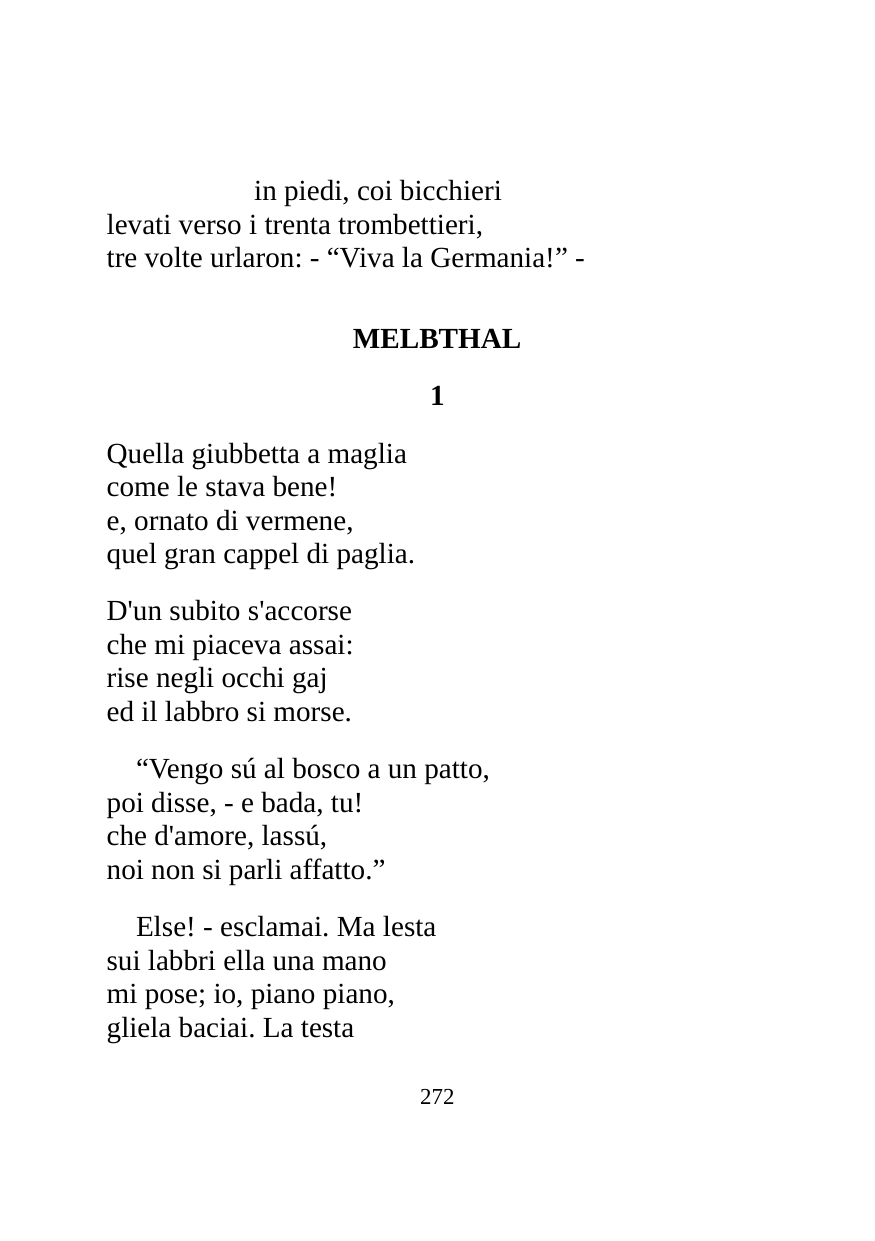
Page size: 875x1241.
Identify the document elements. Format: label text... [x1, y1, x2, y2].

text poi disse, - e bada, tu! [106, 785, 768, 818]
text e, ornato di vermene, [106, 503, 768, 536]
text mi pose; io, piano piano, [106, 976, 768, 1010]
text 1 [106, 378, 768, 412]
text “Vengo sú al bosco a un patto, [136, 751, 768, 785]
text tre volte urlaron: - “Viva la Germania!” - [106, 241, 768, 274]
text che mi piaceva assai: [106, 627, 768, 661]
text come le stava bene! [106, 469, 768, 503]
text sui labbri ella una mano [106, 943, 768, 976]
text Else! - esclamai. Ma lesta [136, 909, 768, 943]
text Quella giubbetta a maglia [106, 436, 768, 469]
text che d'amore, lassú, [106, 818, 768, 852]
text rise negli occhi gaj [106, 661, 768, 694]
text in piedi, coi bicchieri [180, 173, 768, 207]
subtitle MELBTHAL [106, 321, 768, 355]
text noi non si parli affatto.” [106, 852, 768, 886]
text levati verso i trenta trombettieri, [106, 207, 768, 241]
text D'un subito s'accorse [106, 593, 768, 627]
text quel gran cappel di paglia. [106, 536, 768, 570]
text gliela baciai. La testa [106, 1010, 768, 1043]
text ed il labbro si morse. [106, 694, 768, 728]
